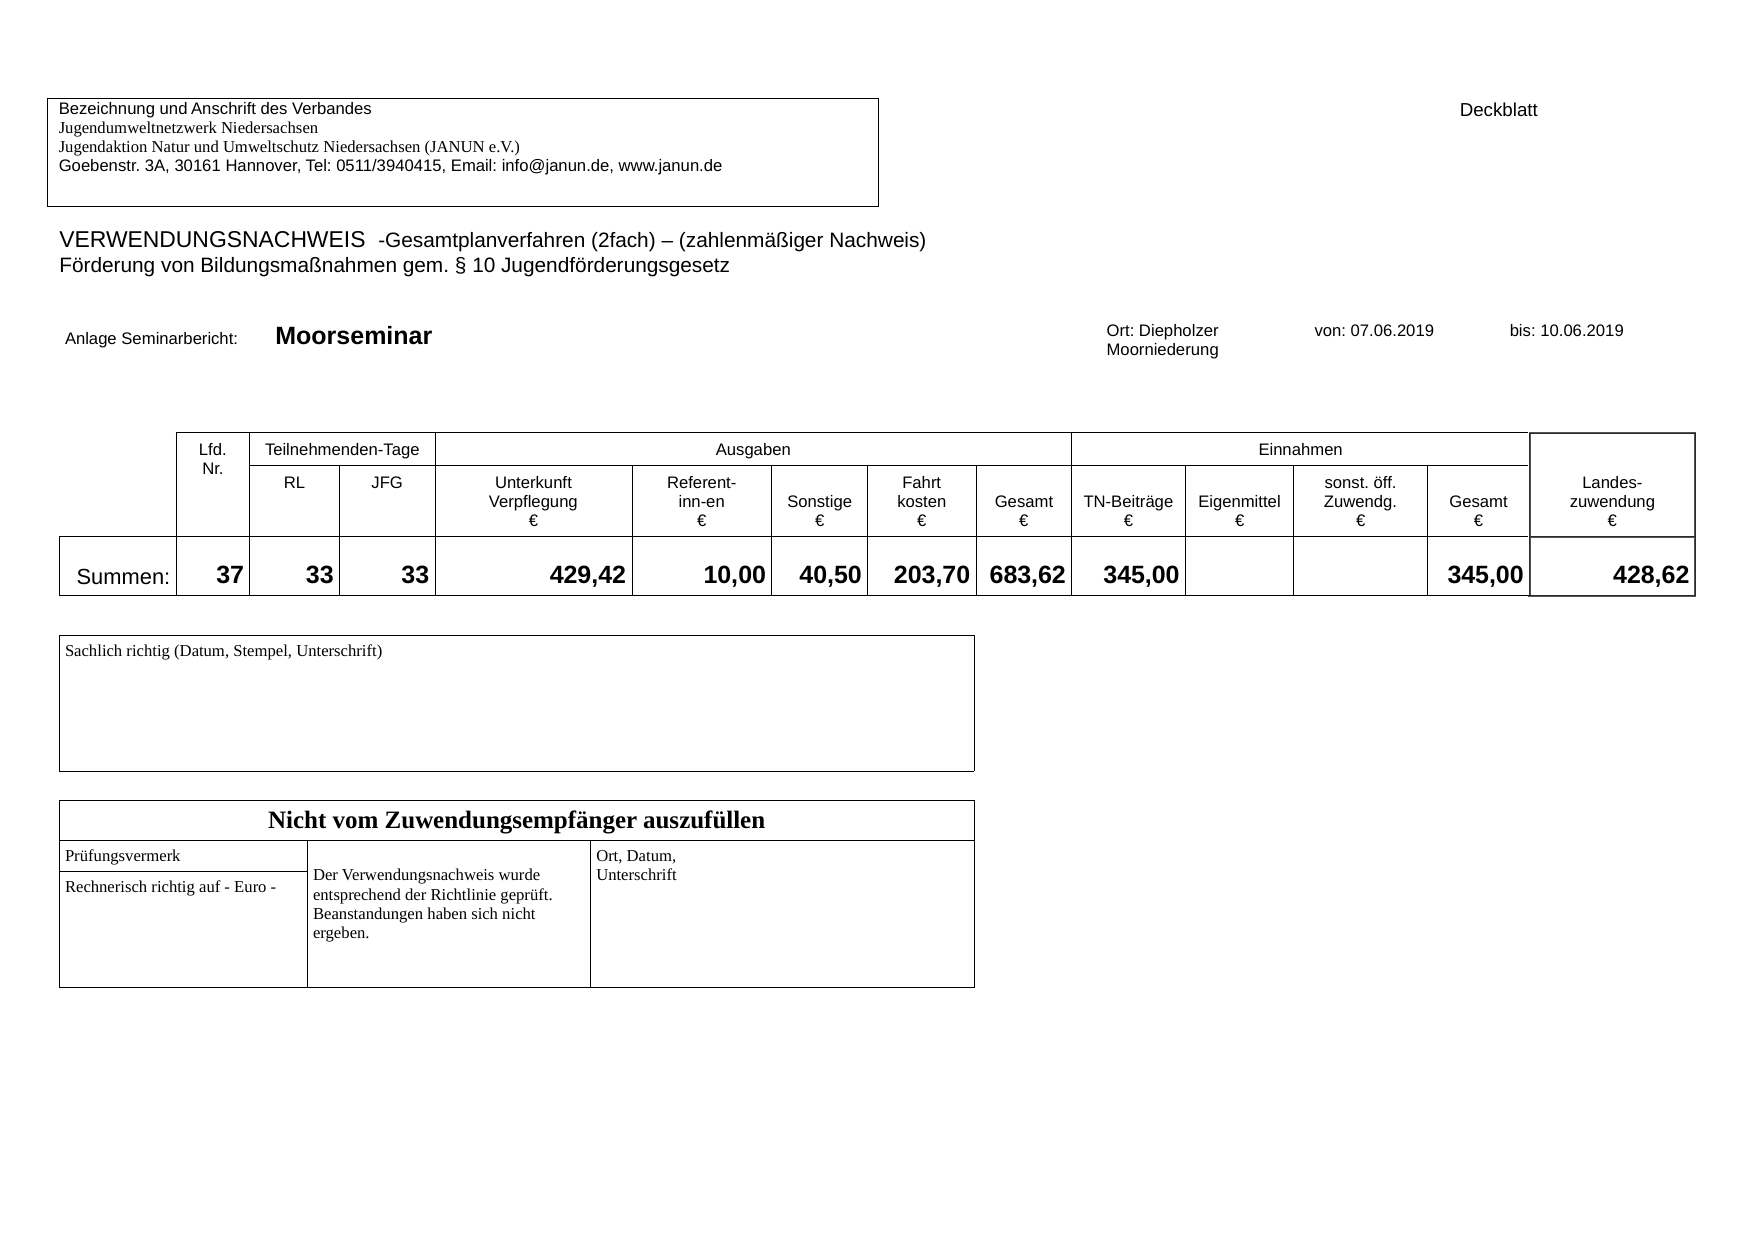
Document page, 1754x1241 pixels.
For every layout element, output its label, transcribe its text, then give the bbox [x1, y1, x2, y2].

table_cell Der Verwendungsnachweis wurde entsprechend der Richtlinie geprüft. Beanstandungen haben sich nicht ergeben. [308, 841, 590, 987]
table_cell 33 [340, 537, 435, 595]
table_cell 40,50 [772, 537, 867, 595]
text VERWENDUNGSNACHWEIS -Gesamtplanverfahren (2fach) – (zahlenmäßiger Nachweis) [59, 226, 1695, 253]
table_cell RL [250, 466, 339, 536]
table_cell TN-Beiträge € [1072, 466, 1185, 536]
table_cell Prüfungsvermerk [60, 841, 307, 871]
table_cell [1186, 537, 1293, 595]
table_cell 37 [177, 537, 249, 595]
table_header Sachlich richtig (Datum, Stempel, Unterschrift) [60, 636, 974, 771]
table_cell Eigenmittel € [1186, 466, 1293, 536]
table_cell 428,62 [1531, 538, 1694, 595]
table_header Deckblatt [1438, 98, 1711, 206]
table_cell Gesamt € [977, 466, 1071, 536]
table_header Nicht vom Zuwendungsempfänger auszufüllen [60, 801, 974, 840]
table_cell Summen: [60, 537, 176, 595]
table_cell 10,00 [633, 537, 771, 595]
table_header von: 07.06.2019 [1309, 315, 1504, 365]
table_cell Referent- inn-en € [633, 466, 771, 536]
table_header Ausgaben [436, 433, 1071, 465]
table_cell Gesamt € [1428, 466, 1528, 536]
table_header Einnahmen [1072, 433, 1528, 465]
table_header [59, 432, 176, 536]
table_header Landes- zuwendung € [1531, 435, 1694, 536]
table_cell Ort, Datum, Unterschrift [591, 841, 974, 987]
table_header Moorseminar [270, 315, 1101, 365]
table_cell 345,00 [1428, 537, 1528, 595]
table_cell Fahrt kosten € [868, 466, 976, 536]
table_cell 33 [250, 537, 339, 595]
table_header Ort: Diepholzer Moorniederung [1101, 315, 1309, 365]
table_cell Unterkunft Verpflegung € [436, 466, 632, 536]
table_cell JFG [340, 466, 435, 536]
table_header Anlage Seminarbericht: [59, 315, 269, 365]
table_cell Sonstige € [772, 466, 867, 536]
text Förderung von Bildungsmaßnahmen gem. § 10 Jugendförderungsgesetz [59, 253, 1695, 277]
table_header bis: 10.06.2019 [1504, 315, 1695, 365]
table_cell [1294, 537, 1427, 595]
table_header Bezeichnung und Anschrift des Verbandes Jugendumweltnetzwerk Niedersachsen Jugendaktion Natur und Umweltschutz Niedersachsen (JANUN e.V.) Goebenstr. 3A, 30161 Hannover, Tel: 0511/3940415, Email: info@janun.de, www.janun.de [48, 99, 878, 206]
table_cell 429,42 [436, 537, 632, 595]
table_cell 203,70 [868, 537, 976, 595]
table_cell 345,00 [1072, 537, 1185, 595]
table_header Teilnehmenden-Tage [250, 433, 435, 465]
table_cell sonst. öff. Zuwendg. € [1294, 466, 1427, 536]
table_cell 683,62 [977, 537, 1071, 595]
table_cell Rechnerisch richtig auf - Euro - [60, 872, 307, 987]
table_header Lfd. Nr. [177, 433, 249, 536]
table_header [879, 98, 1438, 206]
